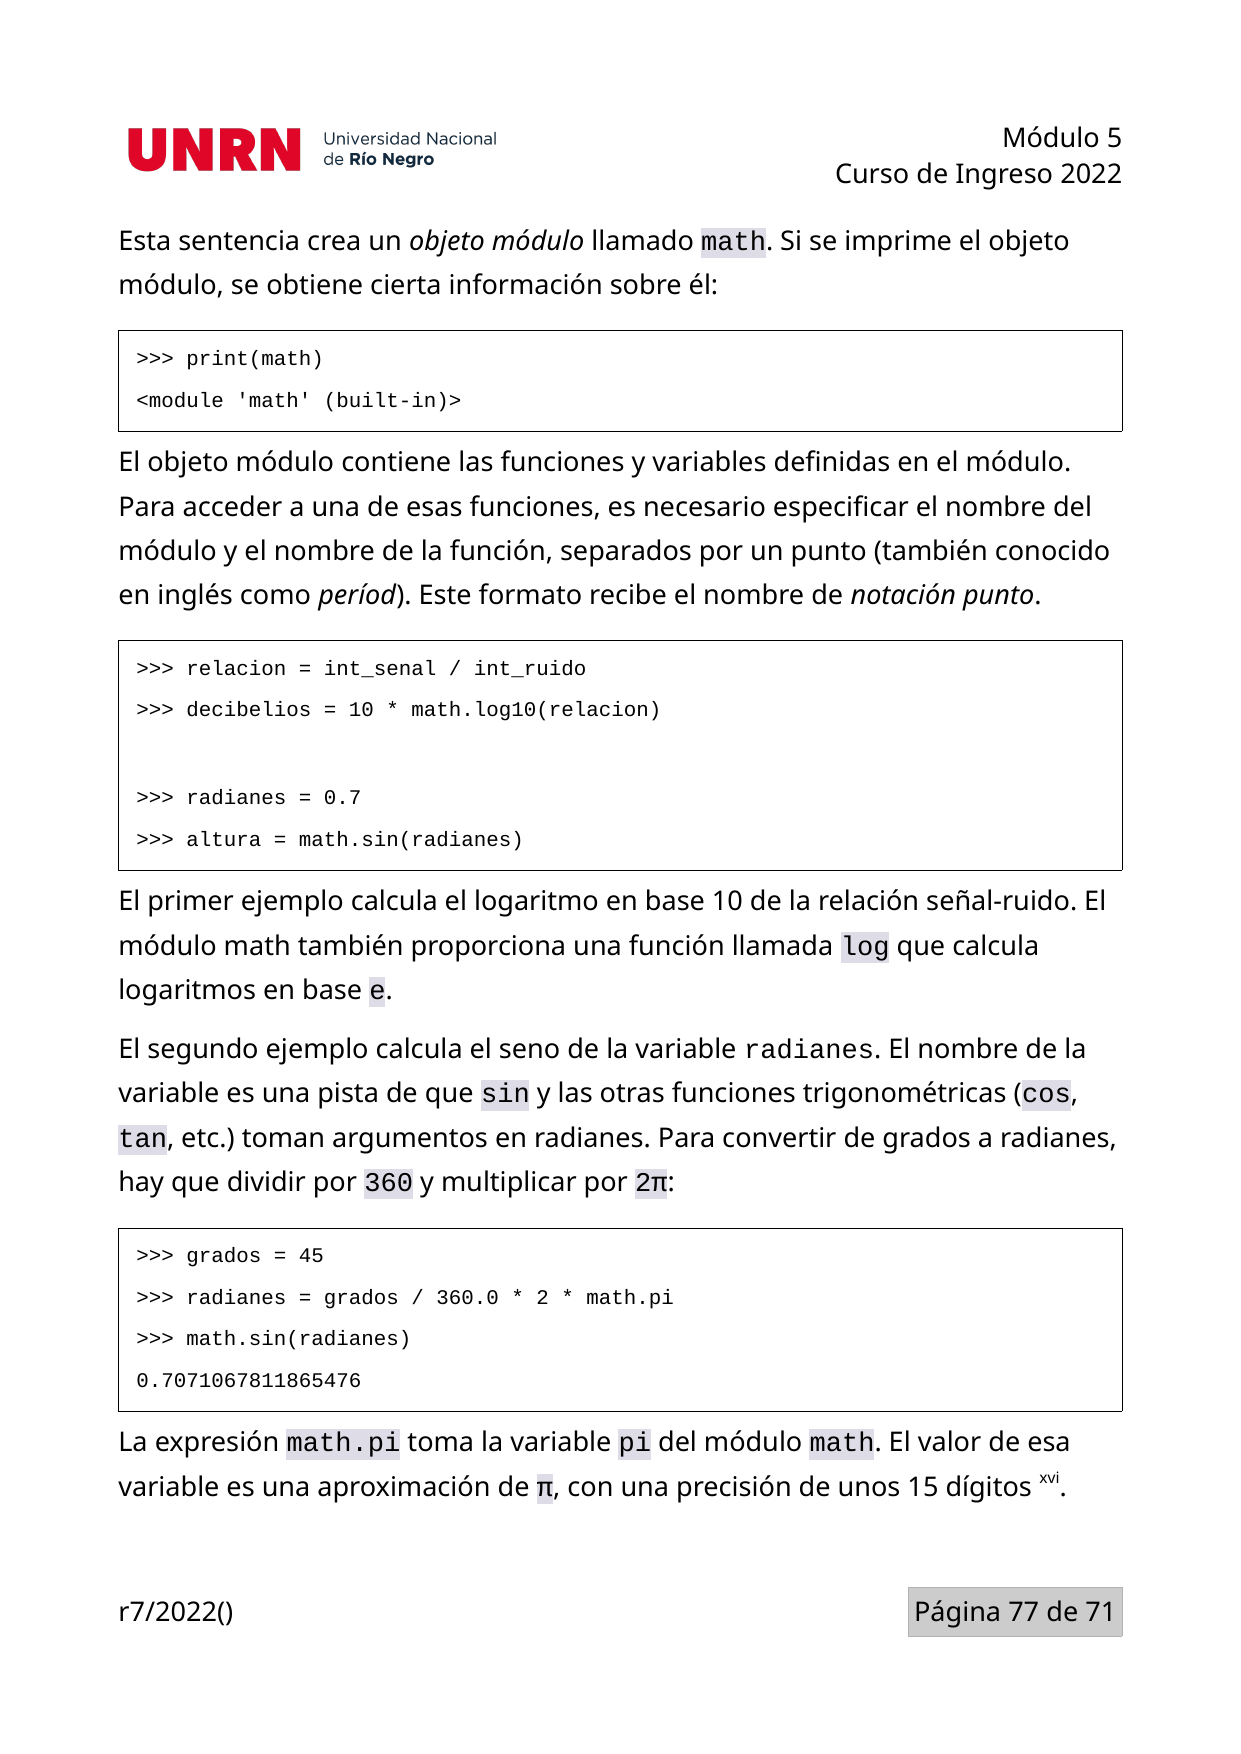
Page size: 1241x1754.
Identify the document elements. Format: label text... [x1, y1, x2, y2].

text >>> decibelios = 10 * math.log10(relacion) [119, 682, 1122, 741]
text El objeto módulo contiene las funciones y variables definidas en el módulo. Para acceder a una de esas funciones, es necesario especificar el nombre del módulo y el nombre de la función, separados por un punto (también conocido en inglés como períod). Este formato recibe el nombre de notación punto. [118, 443, 1122, 612]
text >>> math.sin(radianes) [119, 1310, 1122, 1352]
text >>> radianes = grados / 360.0 * 2 * math.pi [119, 1269, 1122, 1310]
text <module 'math' (built-in)> [119, 372, 1122, 431]
text Esta sentencia crea un objeto módulo llamado math. Si se imprime el objeto módulo, se obtiene cierta información sobre él: [118, 221, 1122, 303]
text >>> radianes = 0.7 [119, 769, 1122, 811]
text >>> altura = math.sin(radianes) [119, 811, 1122, 870]
text >>> grados = 45 [119, 1229, 1122, 1269]
text >>> relacion = int_senal / int_ruido [119, 641, 1122, 682]
text >>> print(math) [119, 331, 1122, 372]
text 0.7071067811865476 [119, 1352, 1122, 1411]
text El segundo ejemplo calcula el seno de la variable radianes. El nombre de la variable es una pista de que sin y las otras funciones trigonométricas (cos, tan, etc.) toman argumentos en radianes. Para convertir de grados a radianes, hay que dividir por 360 y multiplicar por 2π: [118, 1029, 1122, 1199]
text El primer ejemplo calcula el logaritmo en base 10 de la relación señal-ruido. El módulo math también proporciona una función llamada log que calcula logaritmos en base e. [118, 882, 1122, 1007]
picture [118, 118, 505, 180]
text La expresión math.pi toma la variable pi del módulo math. El valor de esa variable es una aproximación de π, con una precisión de unos 15 dígitos . [118, 1423, 1122, 1504]
